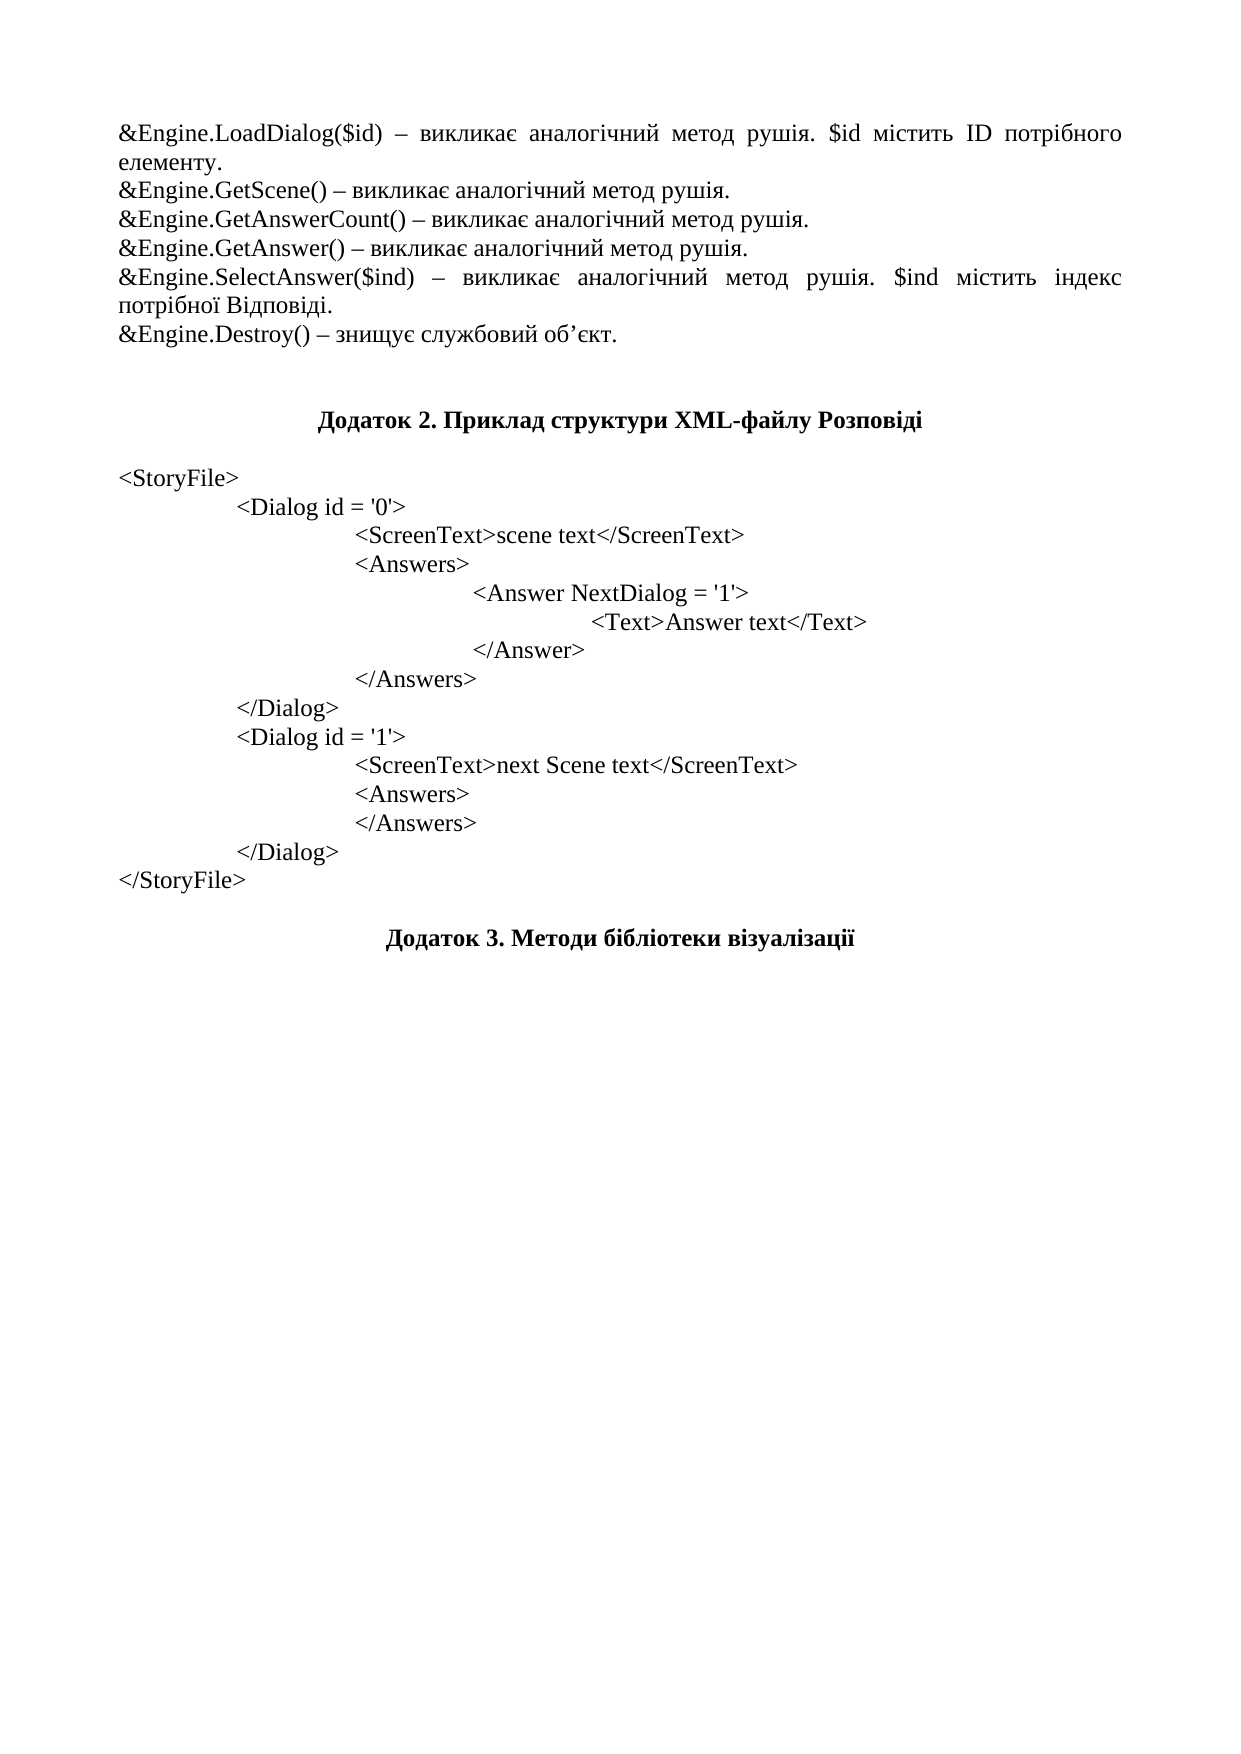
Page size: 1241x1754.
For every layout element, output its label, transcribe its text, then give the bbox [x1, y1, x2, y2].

text &Engine.LoadDialog($id) – викликає аналогічний метод рушія. $id містить ID потрібного елементу. [118, 118, 1122, 176]
text <Answer NextDialog = '1'> [118, 578, 1122, 607]
text <Text>Answer text</Text> [118, 607, 1122, 636]
text &Engine.GetScene() – викликає аналогічний метод рушія. [118, 176, 1122, 204]
text </Answer> [118, 636, 1122, 664]
text <ScreenText>next Scene text</ScreenText> [118, 751, 1122, 779]
text <Dialog id = '0'> [118, 492, 1122, 521]
text Додаток 2. Приклад структури XML-файлу Розповіді [118, 406, 1122, 434]
text </StoryFile> [118, 866, 1122, 894]
text &Engine.SelectAnswer($ind) – викликає аналогічний метод рушія. $ind містить індекс потрібної Відповіді. [118, 262, 1122, 319]
text <Answers> [118, 549, 1122, 578]
text </Dialog> [118, 837, 1122, 866]
text </Answers> [118, 808, 1122, 837]
text </Dialog> [118, 693, 1122, 722]
text <ScreenText>scene text</ScreenText> [118, 521, 1122, 549]
text <Answers> [118, 779, 1122, 808]
text <StoryFile> [118, 463, 1122, 492]
text &Engine.GetAnswer() – викликає аналогічний метод рушія. [118, 233, 1122, 262]
text &Engine.Destroy() – знищує службовий об’єкт. [118, 319, 1122, 348]
text <Dialog id = '1'> [118, 722, 1122, 751]
text &Engine.GetAnswerCount() – викликає аналогічний метод рушія. [118, 204, 1122, 233]
text Додаток 3. Методи бібліотеки візуалізації [118, 923, 1122, 952]
text </Answers> [118, 664, 1122, 693]
